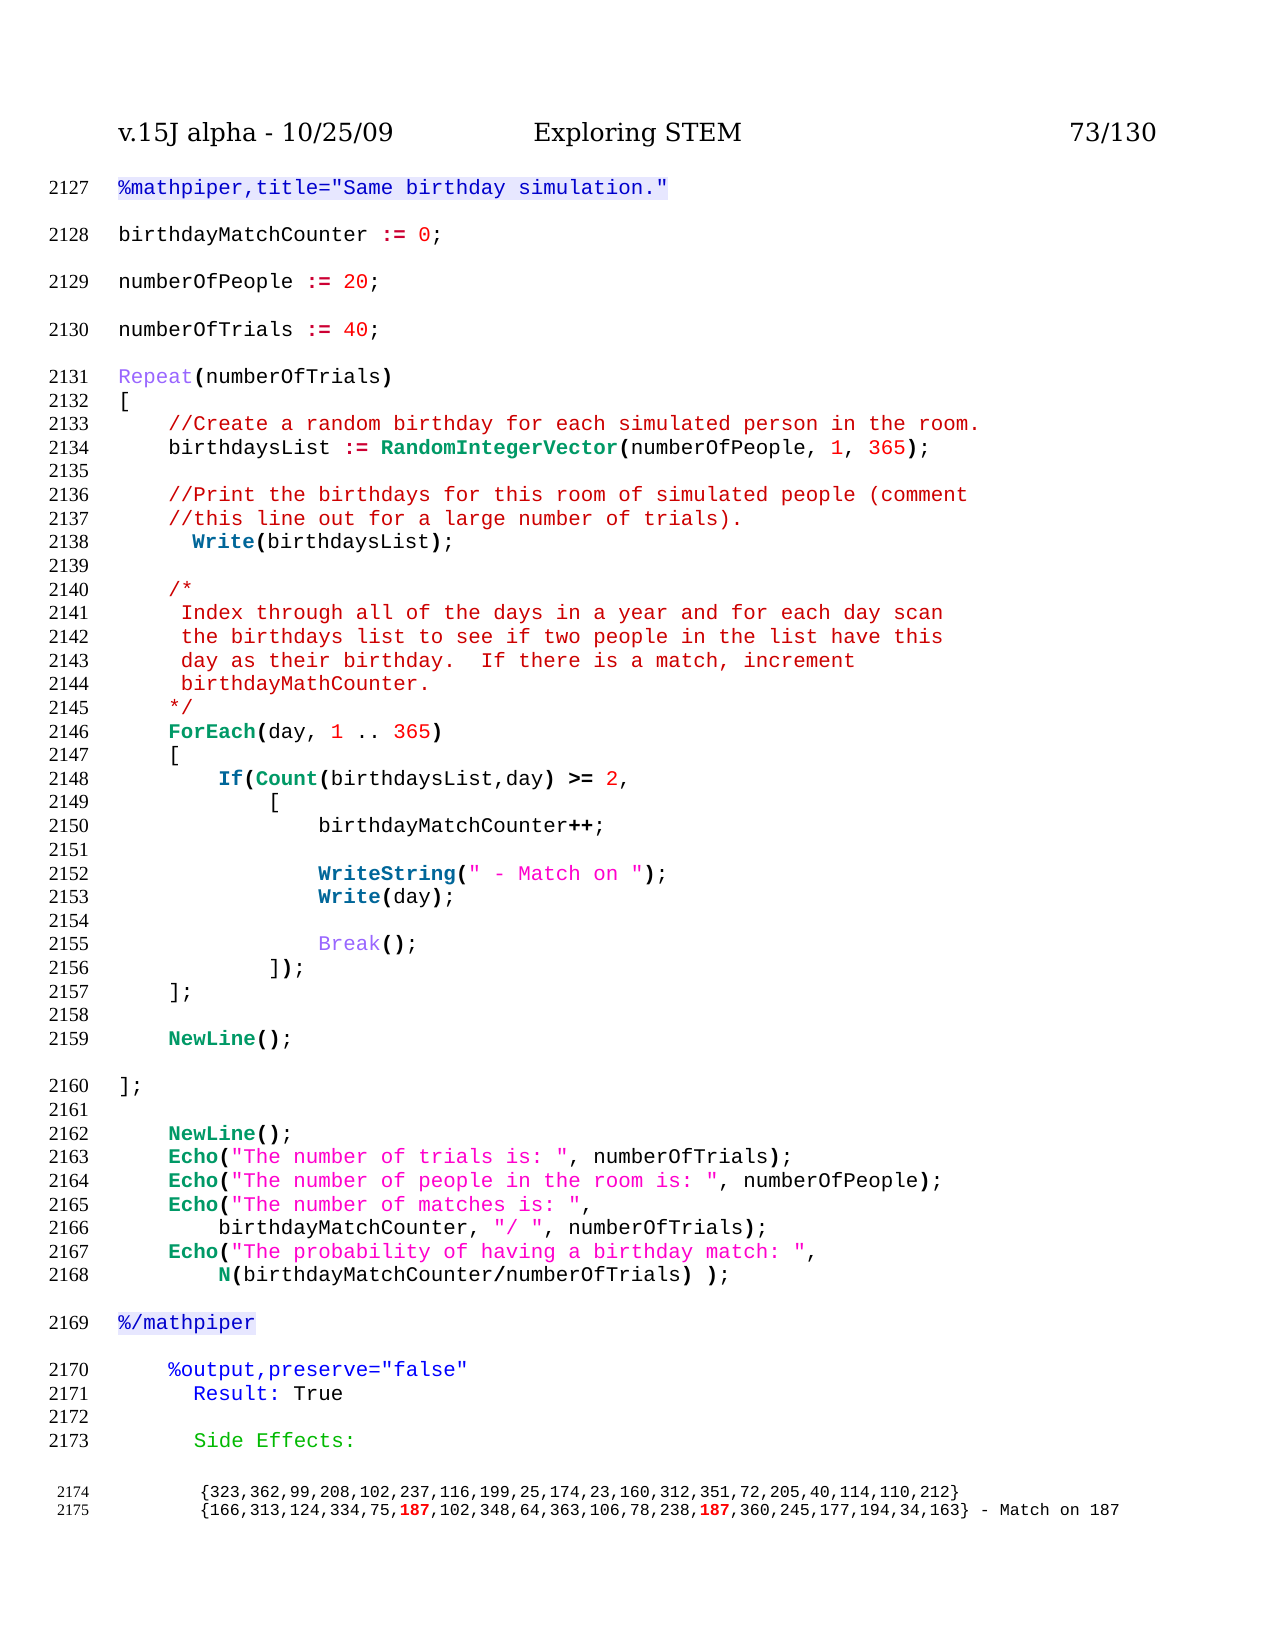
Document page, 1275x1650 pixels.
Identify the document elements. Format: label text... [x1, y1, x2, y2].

text //this line out for a large number of trials). [118, 508, 1157, 531]
text [ [118, 792, 1157, 815]
text %output,preserve="false" [118, 1359, 1157, 1383]
text */ [118, 697, 1157, 721]
text Echo("The probability of having a birthday match: ", [118, 1241, 1157, 1264]
text day as their birthday. If there is a match, increment [118, 650, 1157, 673]
text Result: True [118, 1383, 1157, 1406]
text NewLine(); [118, 1028, 1157, 1052]
text Echo("The number of people in the room is: ", numberOfPeople); [118, 1170, 1157, 1193]
text N(birthdayMatchCounter/numberOfTrials) ); [118, 1264, 1157, 1288]
text {323,362,99,208,102,237,116,199,25,174,23,160,312,351,72,205,40,114,110,212} [139, 1483, 1157, 1502]
text Repeat(numberOfTrials) [118, 366, 1157, 389]
text /* [118, 579, 1157, 602]
text the birthdays list to see if two people in the list have this [118, 626, 1157, 650]
text [ [118, 389, 1157, 413]
text numberOfPeople := 20; [118, 271, 1157, 295]
text birthdayMatchCounter, "/ ", numberOfTrials); [118, 1217, 1157, 1241]
text ]; [118, 981, 1157, 1004]
text Side Effects: [193, 1430, 1157, 1454]
text NewLine(); [118, 1123, 1157, 1146]
text ]; [118, 1075, 1157, 1099]
text %/mathpiper [118, 1312, 1157, 1335]
text ]); [118, 957, 1157, 981]
text //Create a random birthday for each simulated person in the room. [118, 413, 1157, 437]
text Break(); [118, 933, 1157, 957]
text {166,313,124,334,75,187,102,348,64,363,106,78,238,187,360,245,177,194,34,163} - Match on 187 [139, 1502, 1157, 1521]
text If(Count(birthdaysList,day) >= 2, [118, 768, 1157, 792]
text birthdayMathCounter. [118, 673, 1157, 697]
text %mathpiper,title="Same birthday simulation." [118, 177, 1157, 200]
text Write(birthdaysList); [118, 531, 1157, 555]
text Write(day); [118, 886, 1157, 910]
text Echo("The number of trials is: ", numberOfTrials); [118, 1146, 1157, 1170]
text birthdayMatchCounter++; [118, 815, 1157, 839]
text ForEach(day, 1 .. 365) [118, 721, 1157, 744]
text birthdayMatchCounter := 0; [118, 224, 1157, 248]
text Index through all of the days in a year and for each day scan [118, 602, 1157, 626]
text WriteString(" - Match on "); [118, 862, 1157, 886]
text birthdaysList := RandomIntegerVector(numberOfPeople, 1, 365); [118, 437, 1157, 461]
text numberOfTrials := 40; [118, 319, 1157, 342]
text Echo("The number of matches is: ", [118, 1193, 1157, 1217]
text [ [118, 744, 1157, 768]
text //Print the birthdays for this room of simulated people (comment [118, 484, 1157, 508]
